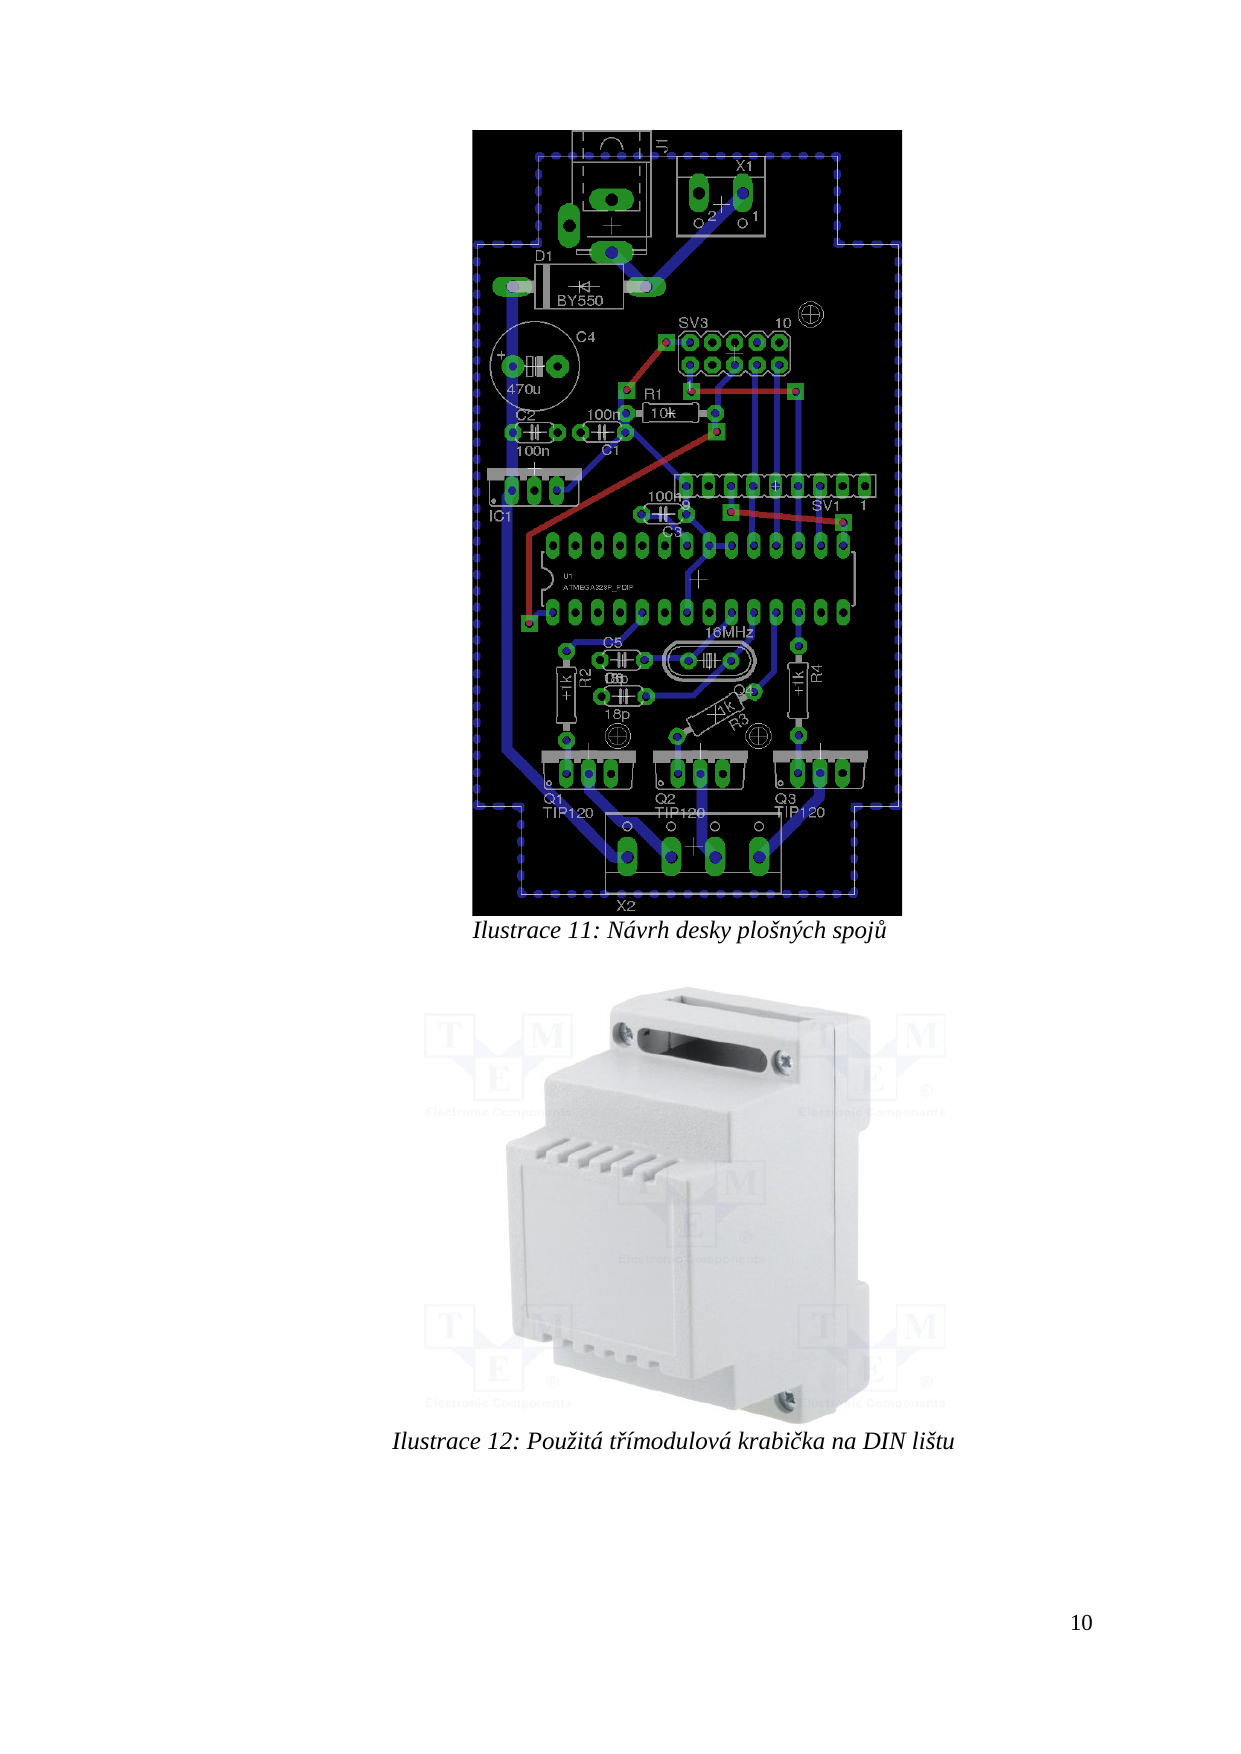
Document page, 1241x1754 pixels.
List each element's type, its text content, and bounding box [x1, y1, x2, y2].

picture [391, 983, 983, 1426]
picture [472, 130, 903, 916]
text Ilustrace 11: Návrh desky plošných spojů [472, 916, 902, 944]
text Ilustrace 12: Použitá třímodulová krabička na DIN lištu [392, 1426, 982, 1455]
